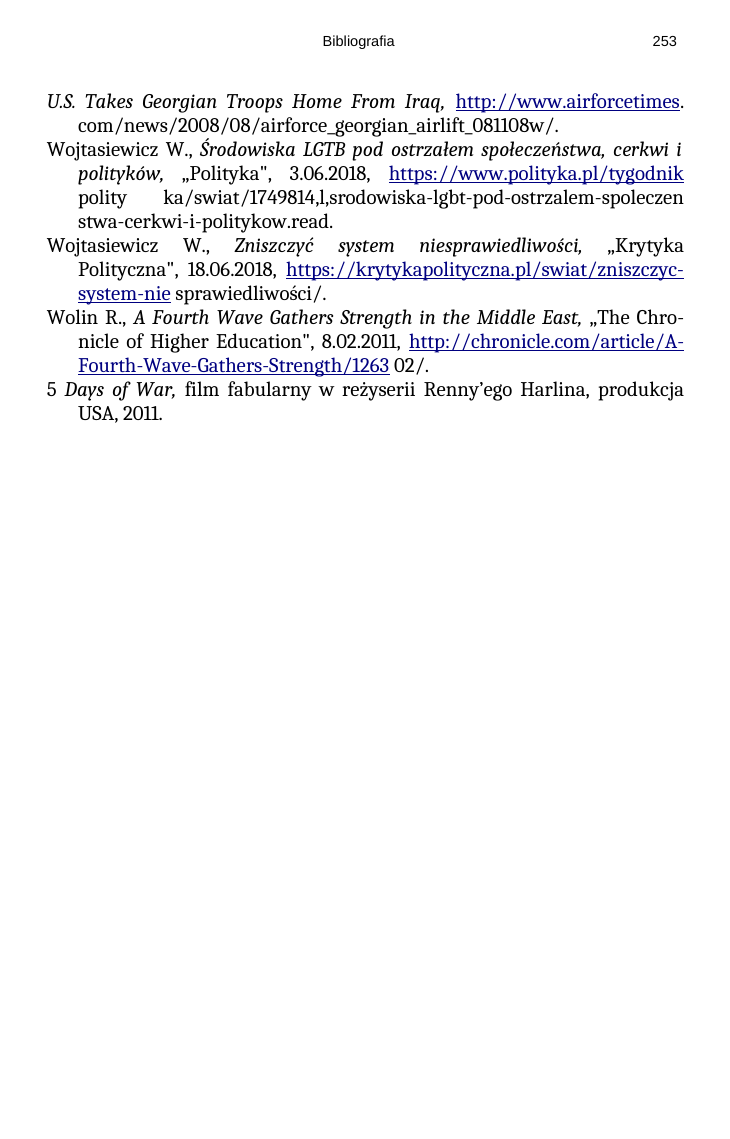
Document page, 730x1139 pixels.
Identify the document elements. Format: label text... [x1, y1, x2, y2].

text Wojtasiewicz W., Środowiska LGTB pod ostrzałem społeczeństwa, cerkwi i polityków, „Polityka", 3.06.2018, https://www.polityka.pl/tygodnik polity ka/swiat/1749814,l,srodowiska-lgbt-pod-ostrzalem-spoleczen stwa-cerkwi-i-politykow.read. [47, 138, 684, 233]
text 253 [652, 33, 683, 50]
text U.S. Takes Georgian Troops Home From Iraq, http://www.airforcetimes. com/news/2008/08/airforce_georgian_airlift_081108w/. [47, 90, 684, 138]
text Wojtasiewicz W., Zniszczyć system niesprawiedliwości, „Krytyka Polityczna", 18.06.2018, https://krytykapolityczna.pl/swiat/zniszczyc-system-nie sprawiedliwości/. [47, 233, 684, 305]
text Bibliografia [322, 33, 409, 50]
text 5 Days of War, film fabularny w reżyserii Renny’ego Harlina, produkcja USA, 2011. [47, 377, 684, 425]
text Wolin R., A Fourth Wave Gathers Strength in the Middle East, „The Chro­nicle of Higher Education", 8.02.2011, http://chronicle.com/article/A- Fourth-Wave-Gathers-Strength/1263 02/. [47, 305, 684, 377]
